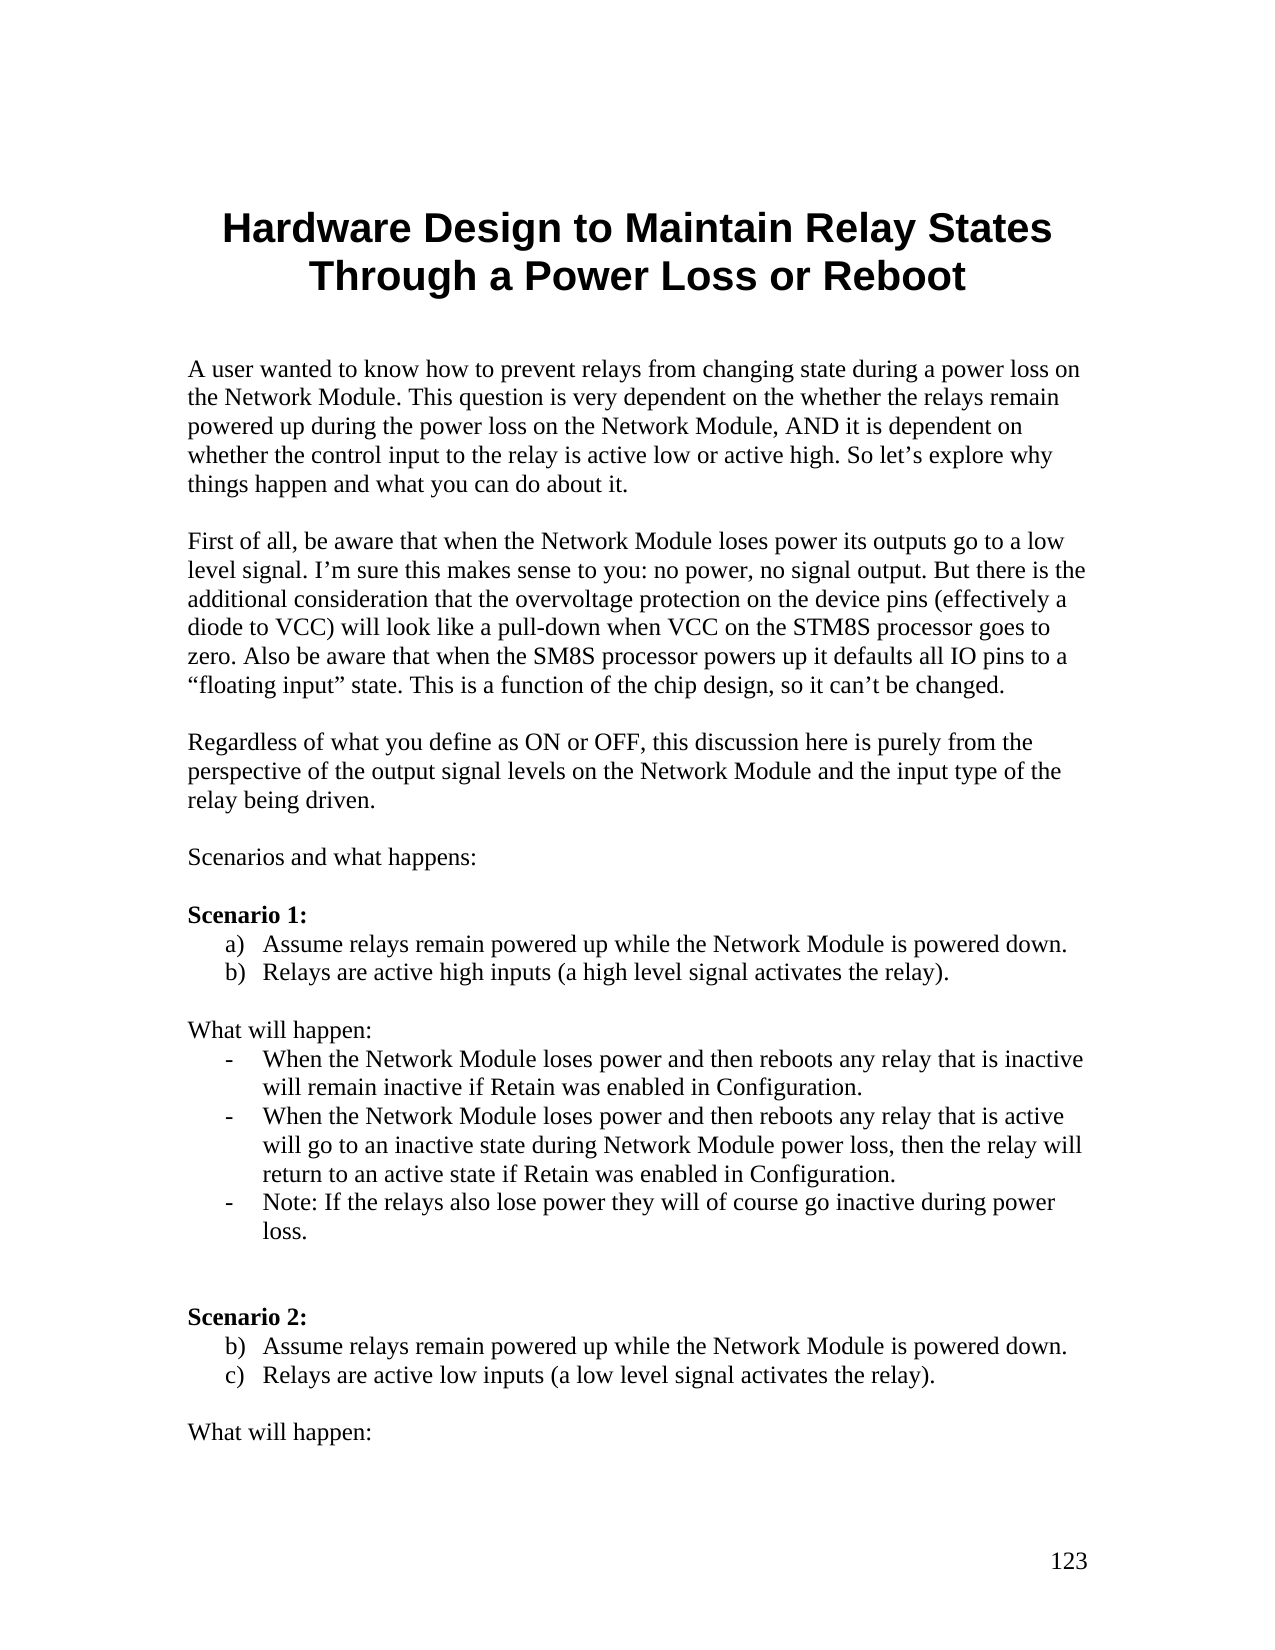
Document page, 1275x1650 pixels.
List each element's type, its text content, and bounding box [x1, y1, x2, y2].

subtitle Hardware Design to Maintain Relay States Through a Power Loss or Reboot [187, 204, 1087, 299]
list When the Network Module loses power and then reboots any relay that is inactive will remain inactive if Retain was enabled in Configuration. [225, 1044, 1087, 1101]
text First of all, be aware that when the Network Module loses power its outputs go to a low level signal. I’m sure this makes sense to you: no power, no signal output. But there is the additional consideration that the overvoltage protection on the device pins (effectively a diode to VCC) will look like a pull-down when VCC on the STM8S processor goes to zero. Also be aware that when the SM8S processor powers up it defaults all IO pins to a “floating input” state. This is a function of the chip design, so it can’t be changed. [187, 526, 1087, 699]
text A user wanted to know how to prevent relays from changing state during a power loss on the Network Module. This question is very dependent on the whether the relays remain powered up during the power loss on the Network Module, AND it is dependent on whether the control input to the relay is active low or active high. So let’s explore why things happen and what you can do about it. [187, 354, 1087, 497]
text Regardless of what you define as ON or OFF, this discussion here is purely from the perspective of the output signal levels on the Network Module and the input type of the relay being driven. [187, 727, 1087, 814]
list When the Network Module loses power and then reboots any relay that is active will go to an inactive state during Network Module power loss, then the relay will return to an active state if Retain was enabled in Configuration. [225, 1101, 1087, 1187]
list Assume relays remain powered up while the Network Module is powered down. [225, 1331, 1087, 1360]
text Scenario 1: [187, 900, 1087, 929]
text What will happen: [187, 1417, 1087, 1446]
list Assume relays remain powered up while the Network Module is powered down. [225, 929, 1087, 957]
list Relays are active high inputs (a high level signal activates the relay). [225, 957, 1087, 986]
text What will happen: [187, 1015, 1087, 1044]
text Scenarios and what happens: [187, 842, 1087, 871]
list Relays are active low inputs (a low level signal activates the relay). [225, 1360, 1087, 1389]
list Note: If the relays also lose power they will of course go inactive during power loss. [225, 1187, 1087, 1245]
text Scenario 2: [187, 1302, 1087, 1331]
